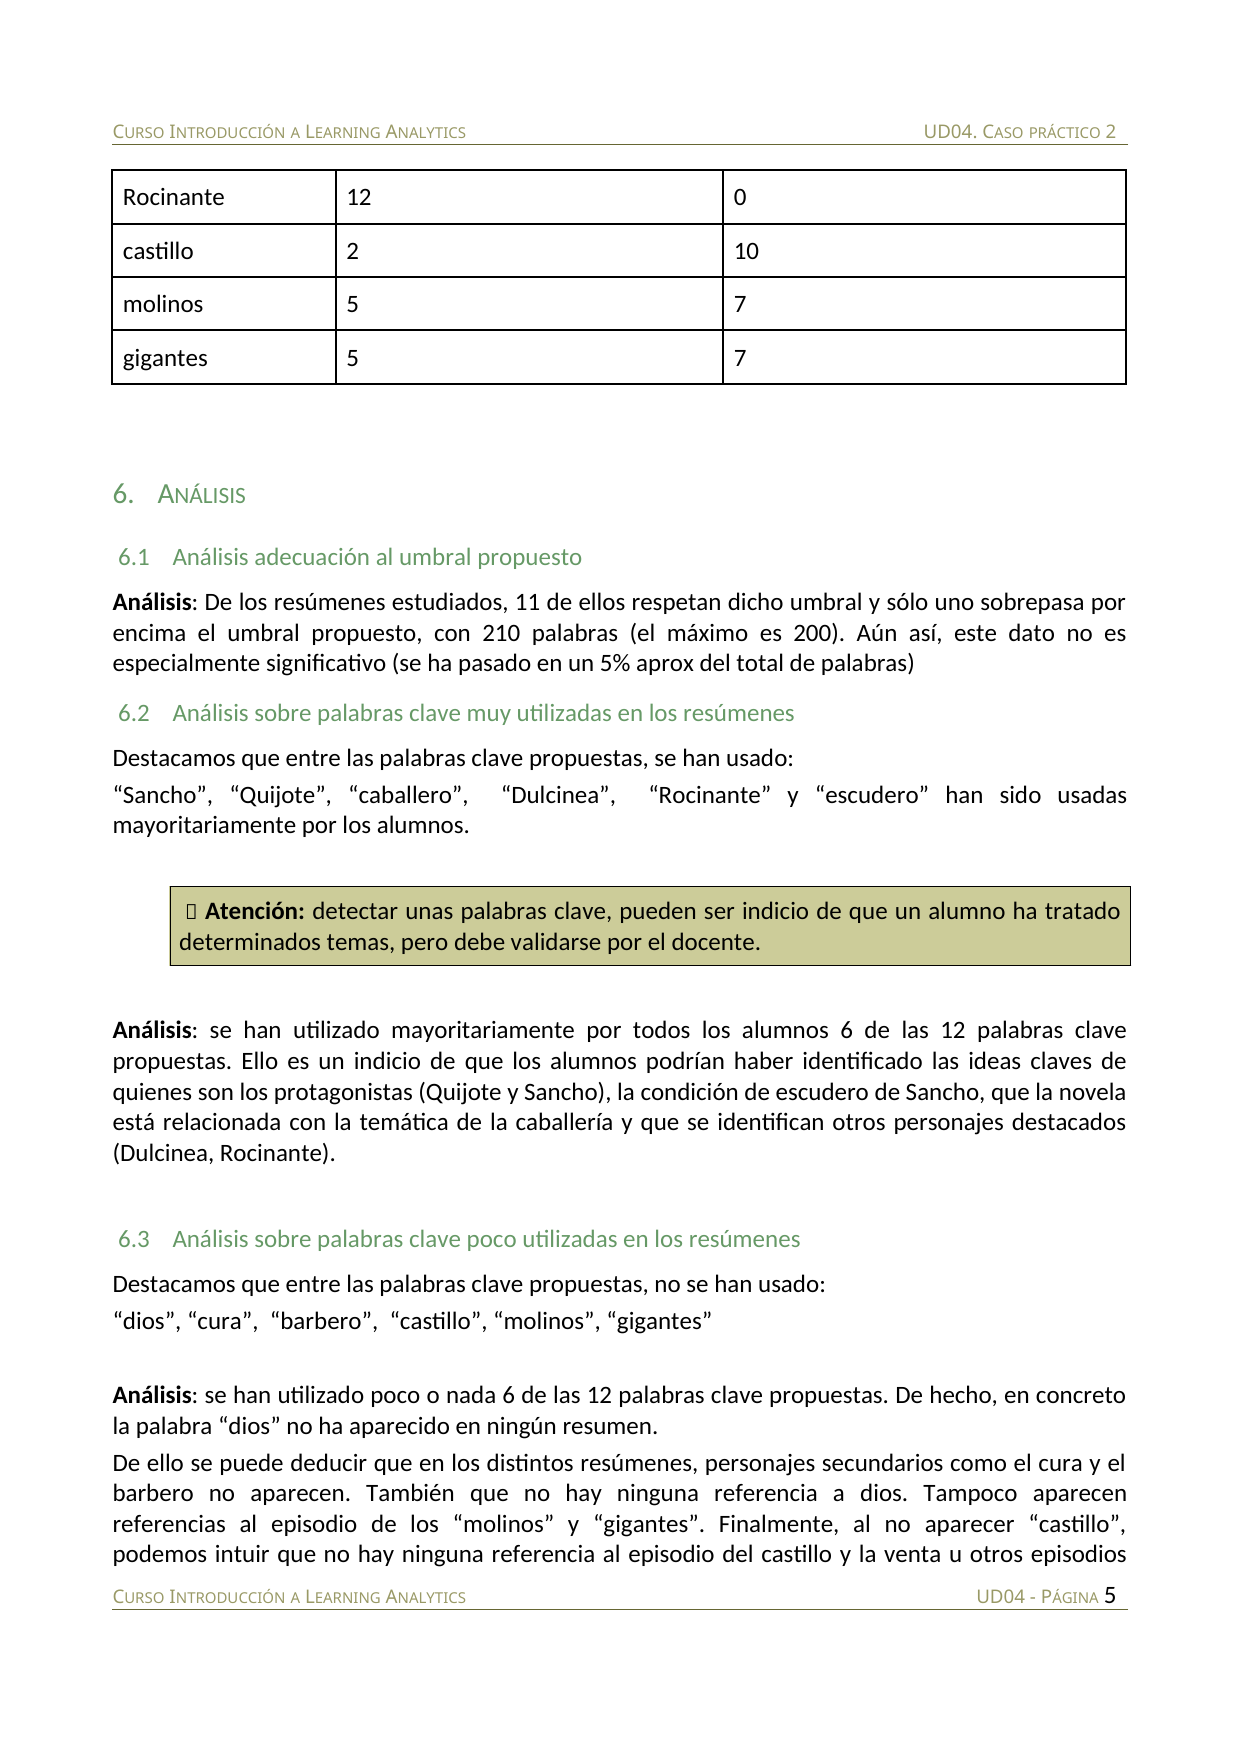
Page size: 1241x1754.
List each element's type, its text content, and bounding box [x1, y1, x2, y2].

text Destacamos que entre las palabras clave propuestas, no se han usado: [112, 1268, 1128, 1299]
table_cell 5 [337, 331, 722, 383]
subtitle Análisis [112, 475, 1128, 511]
table_cell castillo [113, 225, 335, 276]
text Análisis: se han utilizado mayoritariamente por todos los alumnos 6 de las 12 palabras clave propuestas. Ello es un indicio de que los alumnos podrían haber identificado las ideas claves de quienes son los protagonistas (Quijote y Sancho), la condición de escudero de Sancho, que la novela está relacionada con la temática de la caballería y que se identifican otros personajes destacados (Dulcinea, Rocinante). [112, 1014, 1128, 1167]
subtitle Análisis adecuación al umbral propuesto [112, 541, 1128, 572]
text Destacamos que entre las palabras clave propuestas, se han usado: [112, 742, 1128, 773]
table_cell gigantes [113, 331, 335, 383]
subtitle Análisis sobre palabras clave poco utilizadas en los resúmenes [112, 1223, 1128, 1253]
text ❕ Atención: detectar unas palabras clave, pueden ser indicio de que un alumno ha tratado determinados temas, pero debe validarse por el docente. [171, 887, 1130, 965]
table_cell 10 [724, 225, 1125, 276]
text Análisis: De los resúmenes estudiados, 11 de ellos respetan dicho umbral y sólo uno sobrepasa por encima el umbral propuesto, con 210 palabras (el máximo es 200). Aún así, este dato no es especialmente significativo (se ha pasado en un 5% aprox del total de palabras) [112, 586, 1128, 678]
text De ello se puede deducir que en los distintos resúmenes, personajes secundarios como el cura y el barbero no aparecen. También que no hay ninguna referencia a dios. Tampoco aparecen referencias al episodio de los “molinos” y “gigantes”. Finalmente, al no aparecer “castillo”, podemos intuir que no hay ninguna referencia al episodio del castillo y la venta u otros episodios [112, 1447, 1128, 1569]
table_cell 7 [724, 278, 1125, 329]
table_cell 0 [724, 171, 1125, 222]
table_cell 12 [337, 171, 722, 222]
text Análisis: se han utilizado poco o nada 6 de las 12 palabras clave propuestas. De hecho, en concreto la palabra “dios” no ha aparecido en ningún resumen. [112, 1379, 1128, 1440]
table_cell 2 [337, 225, 722, 276]
table_cell molinos [113, 278, 335, 329]
table_cell 7 [724, 331, 1125, 383]
subtitle Análisis sobre palabras clave muy utilizadas en los resúmenes [112, 697, 1128, 727]
text “dios”, “cura”, “barbero”, “castillo”, “molinos”, “gigantes” [112, 1305, 1128, 1336]
text “Sancho”, “Quijote”, “caballero”, “Dulcinea”, “Rocinante” y “escudero” han sido usadas mayoritariamente por los alumnos. [112, 779, 1128, 840]
table_cell 5 [337, 278, 722, 329]
table_cell Rocinante [113, 171, 335, 222]
